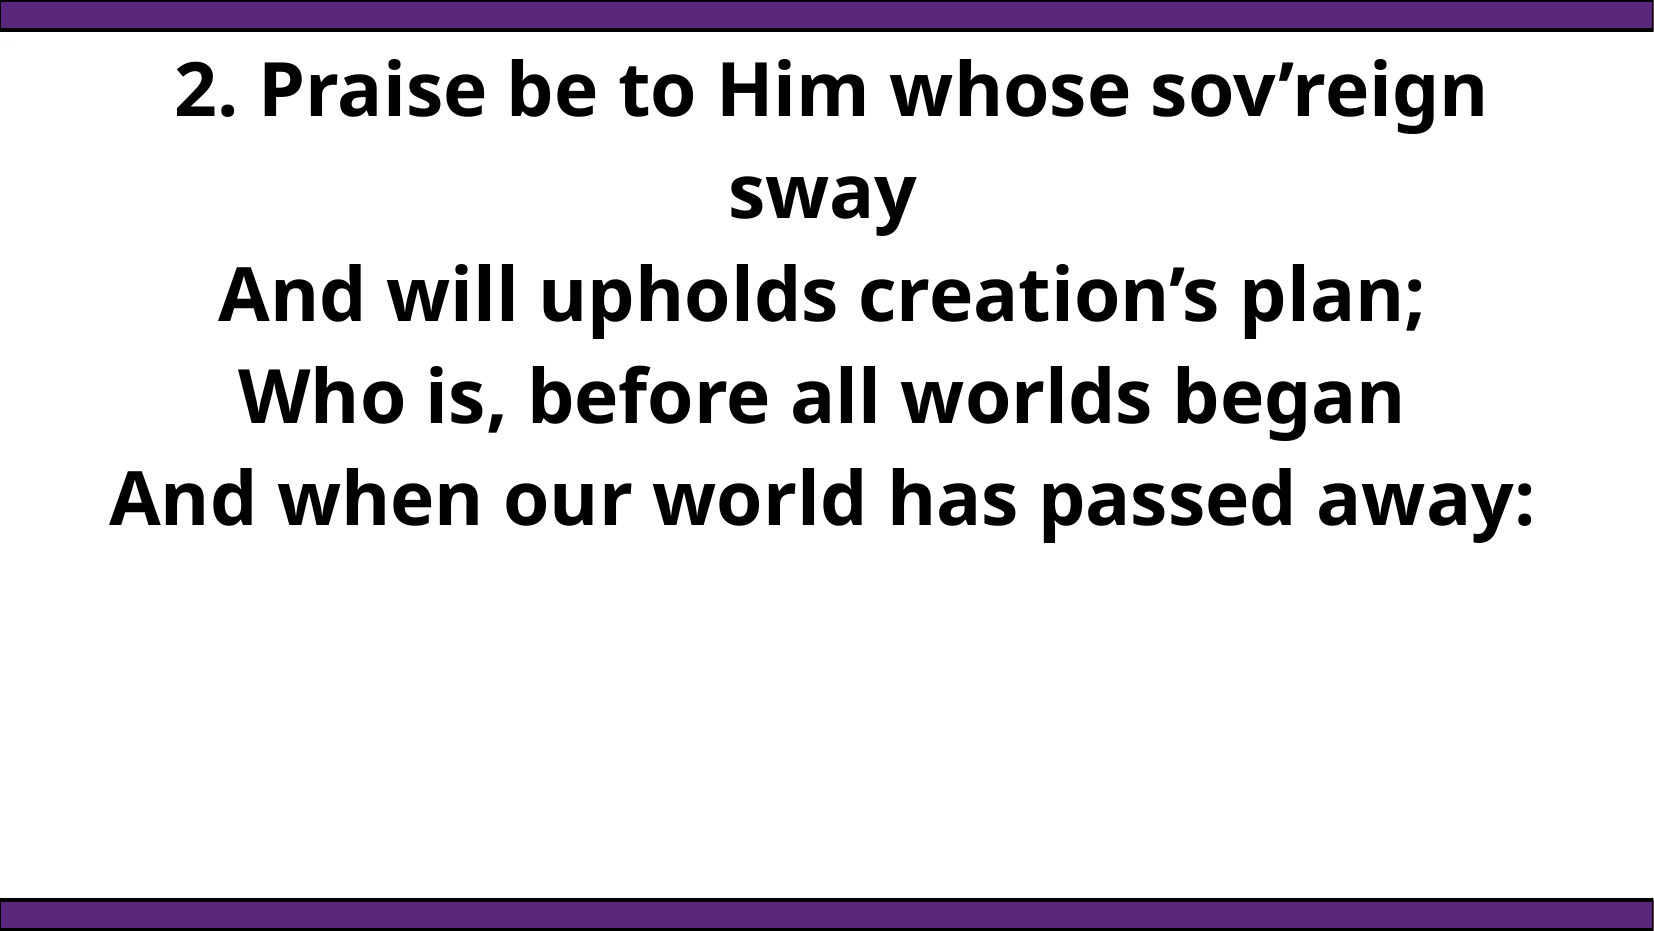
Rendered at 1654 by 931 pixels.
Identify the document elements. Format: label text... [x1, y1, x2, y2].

text_box 2. Praise be to Him whose sov’reign sway And will upholds creation’s plan; Who is, before all worlds began And when our world has passed away: [60, 29, 1606, 444]
text_box [0, 900, 1654, 931]
text_box [0, 0, 1654, 31]
picture [0, 31, 1654, 900]
